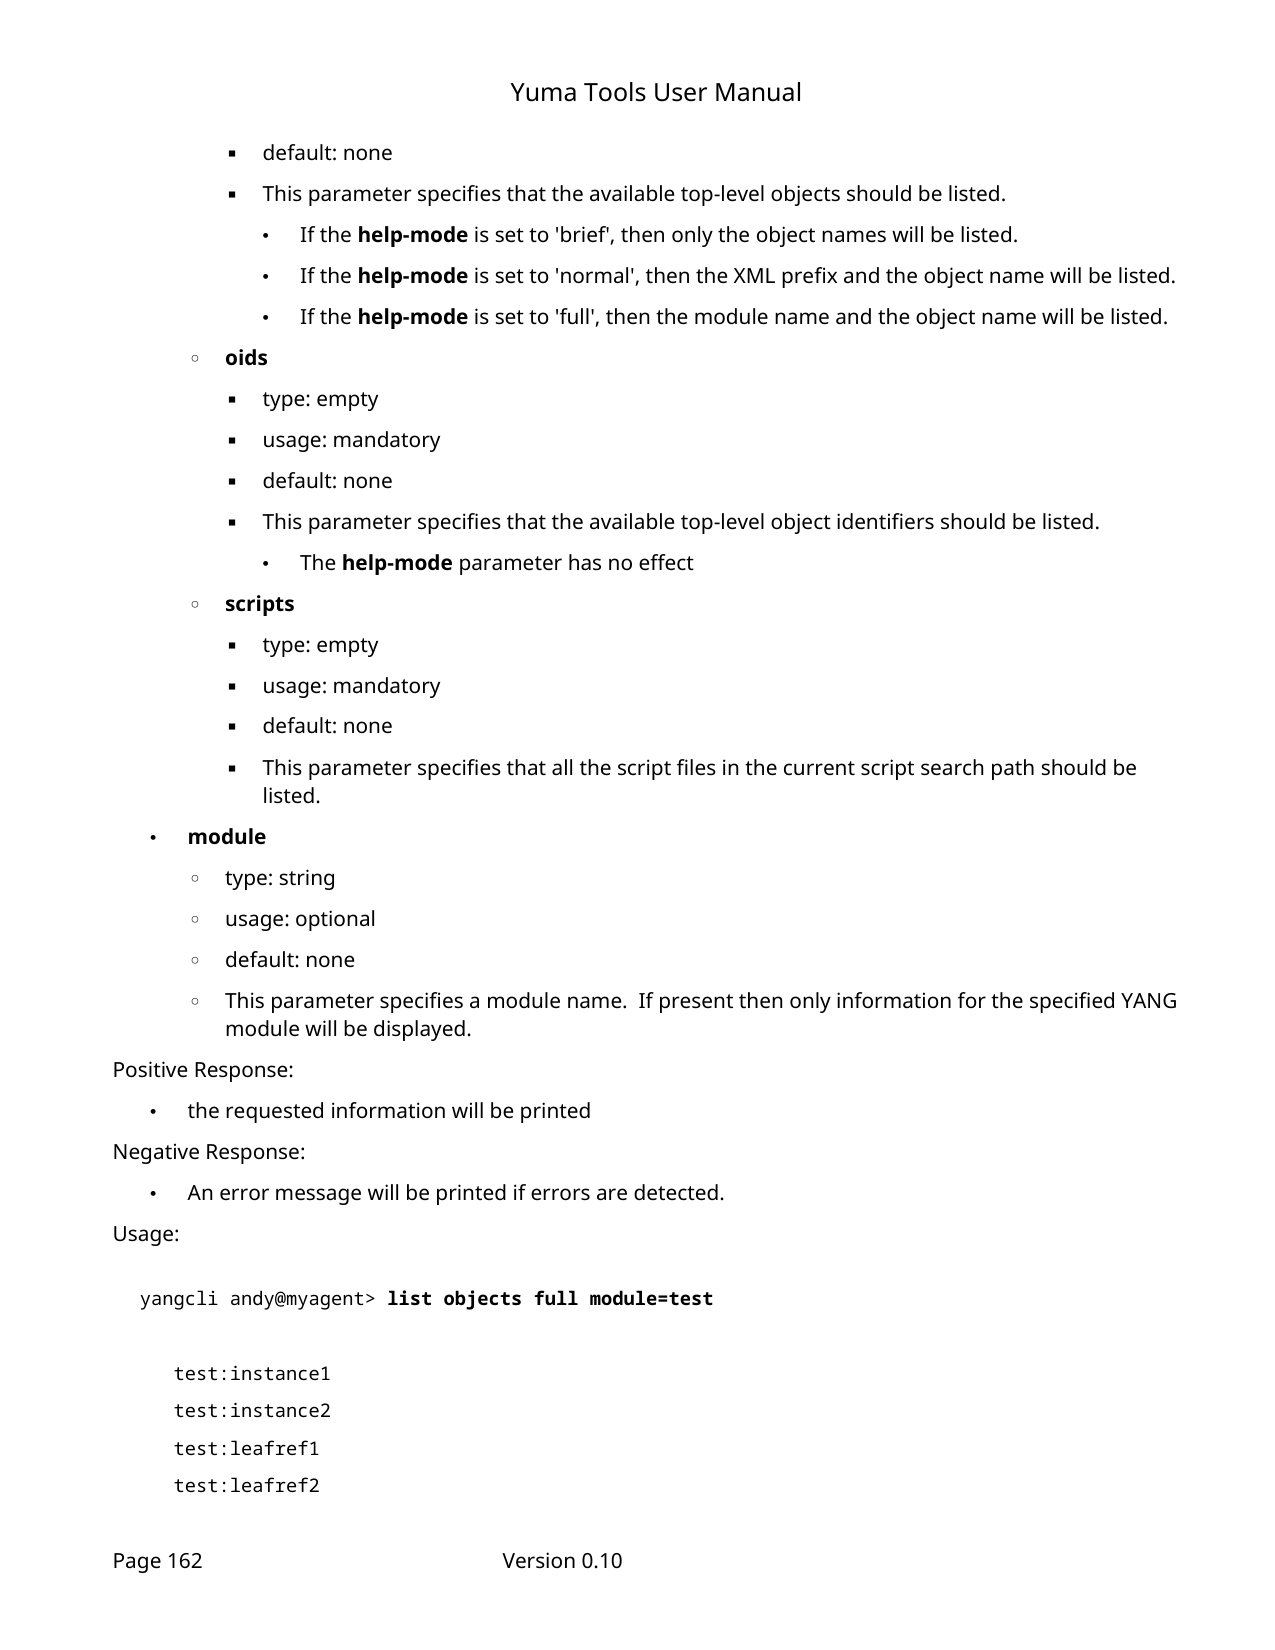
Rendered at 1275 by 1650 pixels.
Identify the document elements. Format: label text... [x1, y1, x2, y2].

list default: none [187, 945, 1200, 973]
text test:instance1 [139, 1360, 1200, 1386]
list The help-mode parameter has no effect [262, 548, 1200, 576]
text Positive Response: [112, 1055, 1200, 1083]
list This parameter specifies that the available top-level objects should be listed. [225, 179, 1200, 208]
list scripts [187, 589, 1200, 617]
list usage: optional [187, 904, 1200, 932]
list If the help-mode is set to 'normal', then the XML prefix and the object name will be listed. [262, 261, 1200, 290]
list This parameter specifies that the available top-level object identifiers should be listed. [225, 507, 1200, 535]
text test:leafref1 [139, 1435, 1200, 1461]
text Negative Response: [112, 1137, 1200, 1165]
list usage: mandatory [225, 425, 1200, 453]
text test:leafref2 [139, 1473, 1200, 1498]
list default: none [225, 138, 1200, 167]
list usage: mandatory [225, 671, 1200, 699]
list default: none [225, 466, 1200, 494]
list This parameter specifies that all the script files in the current script search path should be listed. [225, 753, 1200, 809]
text Usage: [112, 1219, 1200, 1247]
list If the help-mode is set to 'full', then the module name and the object name will be listed. [262, 302, 1200, 331]
list This parameter specifies a module name. If present then only information for the specified YANG module will be displayed. [187, 986, 1200, 1043]
list type: empty [225, 630, 1200, 658]
list type: empty [225, 384, 1200, 413]
list the requested information will be printed [150, 1096, 1200, 1124]
text test:instance2 [139, 1398, 1200, 1423]
list type: string [187, 863, 1200, 891]
list default: none [225, 712, 1200, 740]
list If the help-mode is set to 'brief', then only the object names will be listed. [262, 220, 1200, 249]
list module [150, 822, 1200, 850]
list An error message will be printed if errors are detected. [150, 1178, 1200, 1206]
text yangcli andy@myagent> list objects full module=test [139, 1260, 1200, 1311]
list oids [187, 343, 1200, 372]
